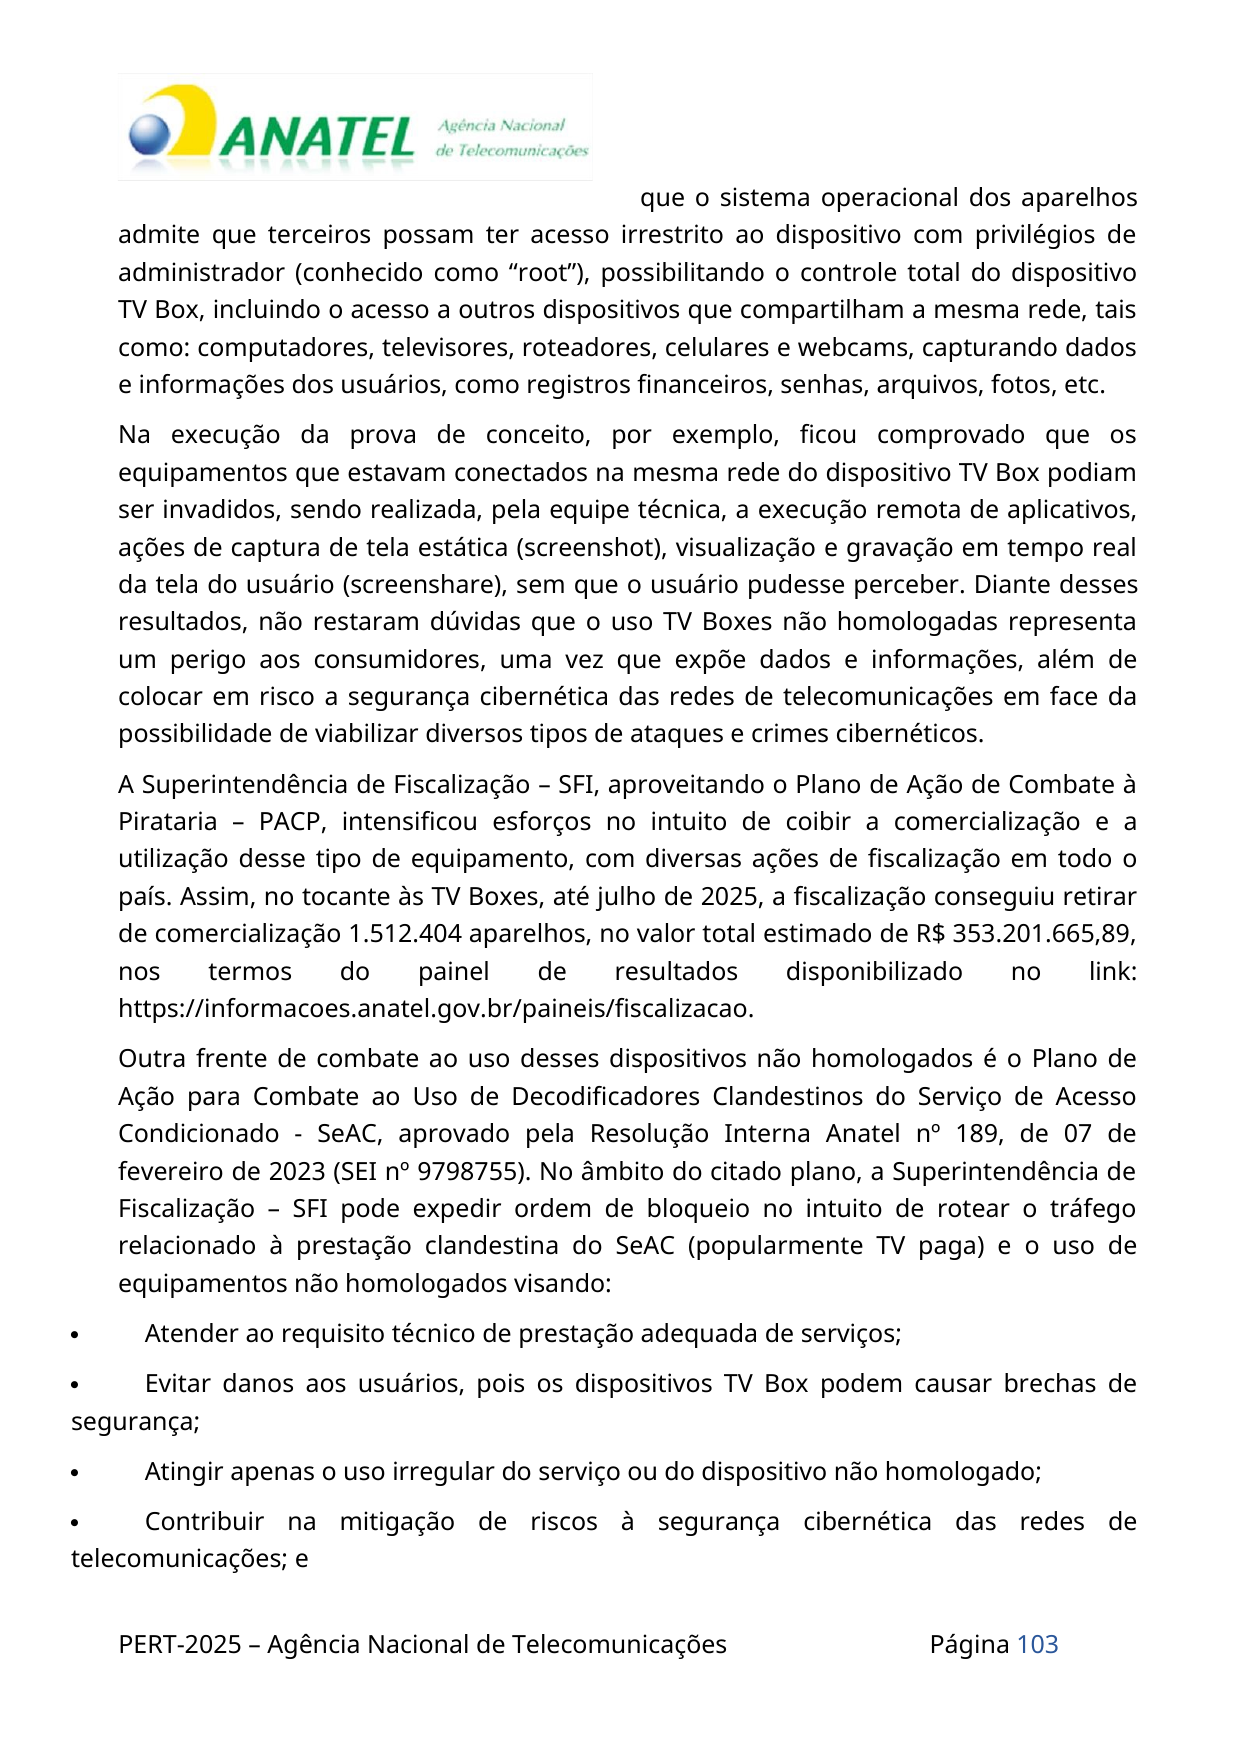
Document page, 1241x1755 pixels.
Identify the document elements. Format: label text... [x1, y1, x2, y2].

text Na execução da prova de conceito, por exemplo, ficou comprovado que os equipamentos que estavam conectados na mesma rede do dispositivo TV Box podiam ser invadidos, sendo realizada, pela equipe técnica, a execução remota de aplicativos, ações de captura de tela estática (screenshot), visualização e gravação em tempo real da tela do usuário (screenshare), sem que o usuário pudesse perceber. Diante desses resultados, não restaram dúvidas que o uso TV Boxes não homologadas representa um perigo aos consumidores, uma vez que expõe dados e informações, além de colocar em risco a segurança cibernética das redes de telecomunicações em face da possibilidade de viabilizar diversos tipos de ataques e crimes cibernéticos. [118, 417, 1138, 750]
list Atingir apenas o uso irregular do serviço ou do dispositivo não homologado; [71, 1453, 1138, 1487]
list Contribuir na mitigação de riscos à segurança cibernética das redes de telecomunicações; e [71, 1503, 1138, 1575]
text Outra frente de combate ao uso desses dispositivos não homologados é o Plano de Ação para Combate ao Uso de Decodificadores Clandestinos do Serviço de Acesso Condicionado - SeAC, aprovado pela Resolução Interna Anatel nº 189, de 07 de fevereiro de 2023 (SEI nº 9798755). No âmbito do citado plano, a Superintendência de Fiscalização – SFI pode expedir ordem de bloqueio no intuito de rotear o tráfego relacionado à prestação clandestina do SeAC (popularmente TV paga) e o uso de equipamentos não homologados visando: [118, 1041, 1138, 1299]
text A Superintendência de Fiscalização – SFI, aproveitando o Plano de Ação de Combate à Pirataria – PACP, intensificou esforços no intuito de coibir a comercialização e a utilização desse tipo de equipamento, com diversas ações de fiscalização em todo o país. Assim, no tocante às TV Boxes, até julho de 2025, a fiscalização conseguiu retirar de comercialização 1.512.404 aparelhos, no valor total estimado de R$ 353.201.665,89, nos termos do painel de resultados disponibilizado no link: https://informacoes.anatel.gov.br/paineis/fiscalizacao. [118, 766, 1138, 1025]
text que o sistema operacional dos aparelhos admite que terceiros possam ter acesso irrestrito ao dispositivo com privilégios de administrador (conhecido como “root”), possibilitando o controle total do dispositivo TV Box, incluindo o acesso a outros dispositivos que compartilham a mesma rede, tais como: computadores, televisores, roteadores, celulares e webcams, capturando dados e informações dos usuários, como registros financeiros, senhas, arquivos, fotos, etc. [118, 180, 1138, 401]
list Evitar danos aos usuários, pois os dispositivos TV Box podem causar brechas de segurança; [71, 1366, 1138, 1437]
list Atender ao requisito técnico de prestação adequada de serviços; [71, 1316, 1138, 1349]
